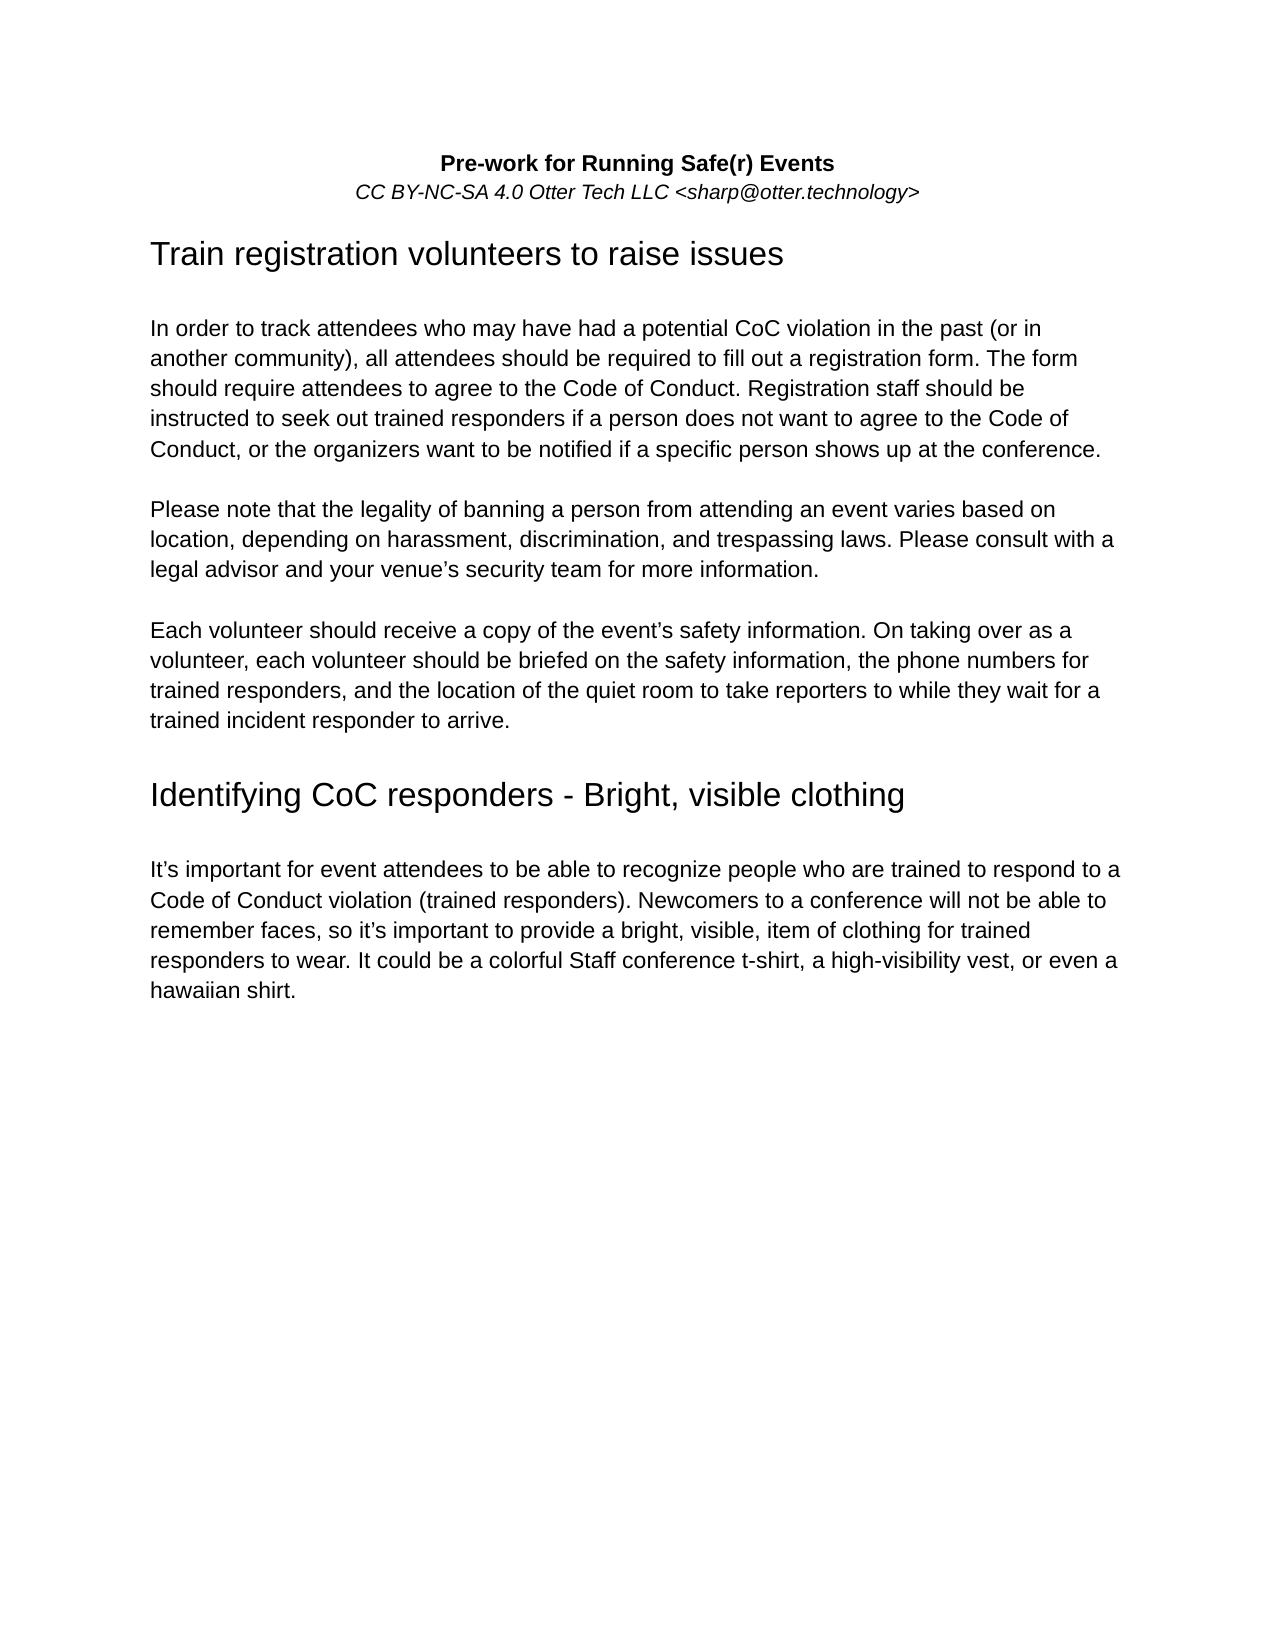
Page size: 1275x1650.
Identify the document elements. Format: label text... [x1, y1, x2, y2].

text Each volunteer should receive a copy of the event’s safety information. On taking over as a volunteer, each volunteer should be briefed on the safety information, the phone numbers for trained responders, and the location of the quiet room to take reporters to while they wait for a trained incident responder to arrive. [150, 617, 1125, 734]
text In order to track attendees who may have had a potential CoC violation in the past (or in another community), all attendees should be required to fill out a registration form. The form should require attendees to agree to the Code of Conduct. Registration staff should be instructed to seek out trained responders if a person does not want to agree to the Code of Conduct, or the organizers want to be notified if a specific person shows up at the conference. [150, 315, 1125, 462]
text It’s important for event attendees to be able to recognize people who are trained to respond to a Code of Conduct violation (trained responders). Newcomers to a conference will not be able to remember faces, so it’s important to provide a bright, visible, item of clothing for trained responders to wear. It could be a colorful Staff conference t-shirt, a high-visibility vest, or even a hawaiian shirt. [150, 856, 1125, 1003]
subtitle Identifying CoC responders - Bright, visible clothing [150, 775, 1125, 814]
subtitle Train registration volunteers to raise issues [150, 234, 1125, 272]
text Please note that the legality of banning a person from attending an event varies based on location, depending on harassment, discrimination, and trespassing laws. Please consult with a legal advisor and your venue’s security team for more information. [150, 496, 1125, 583]
